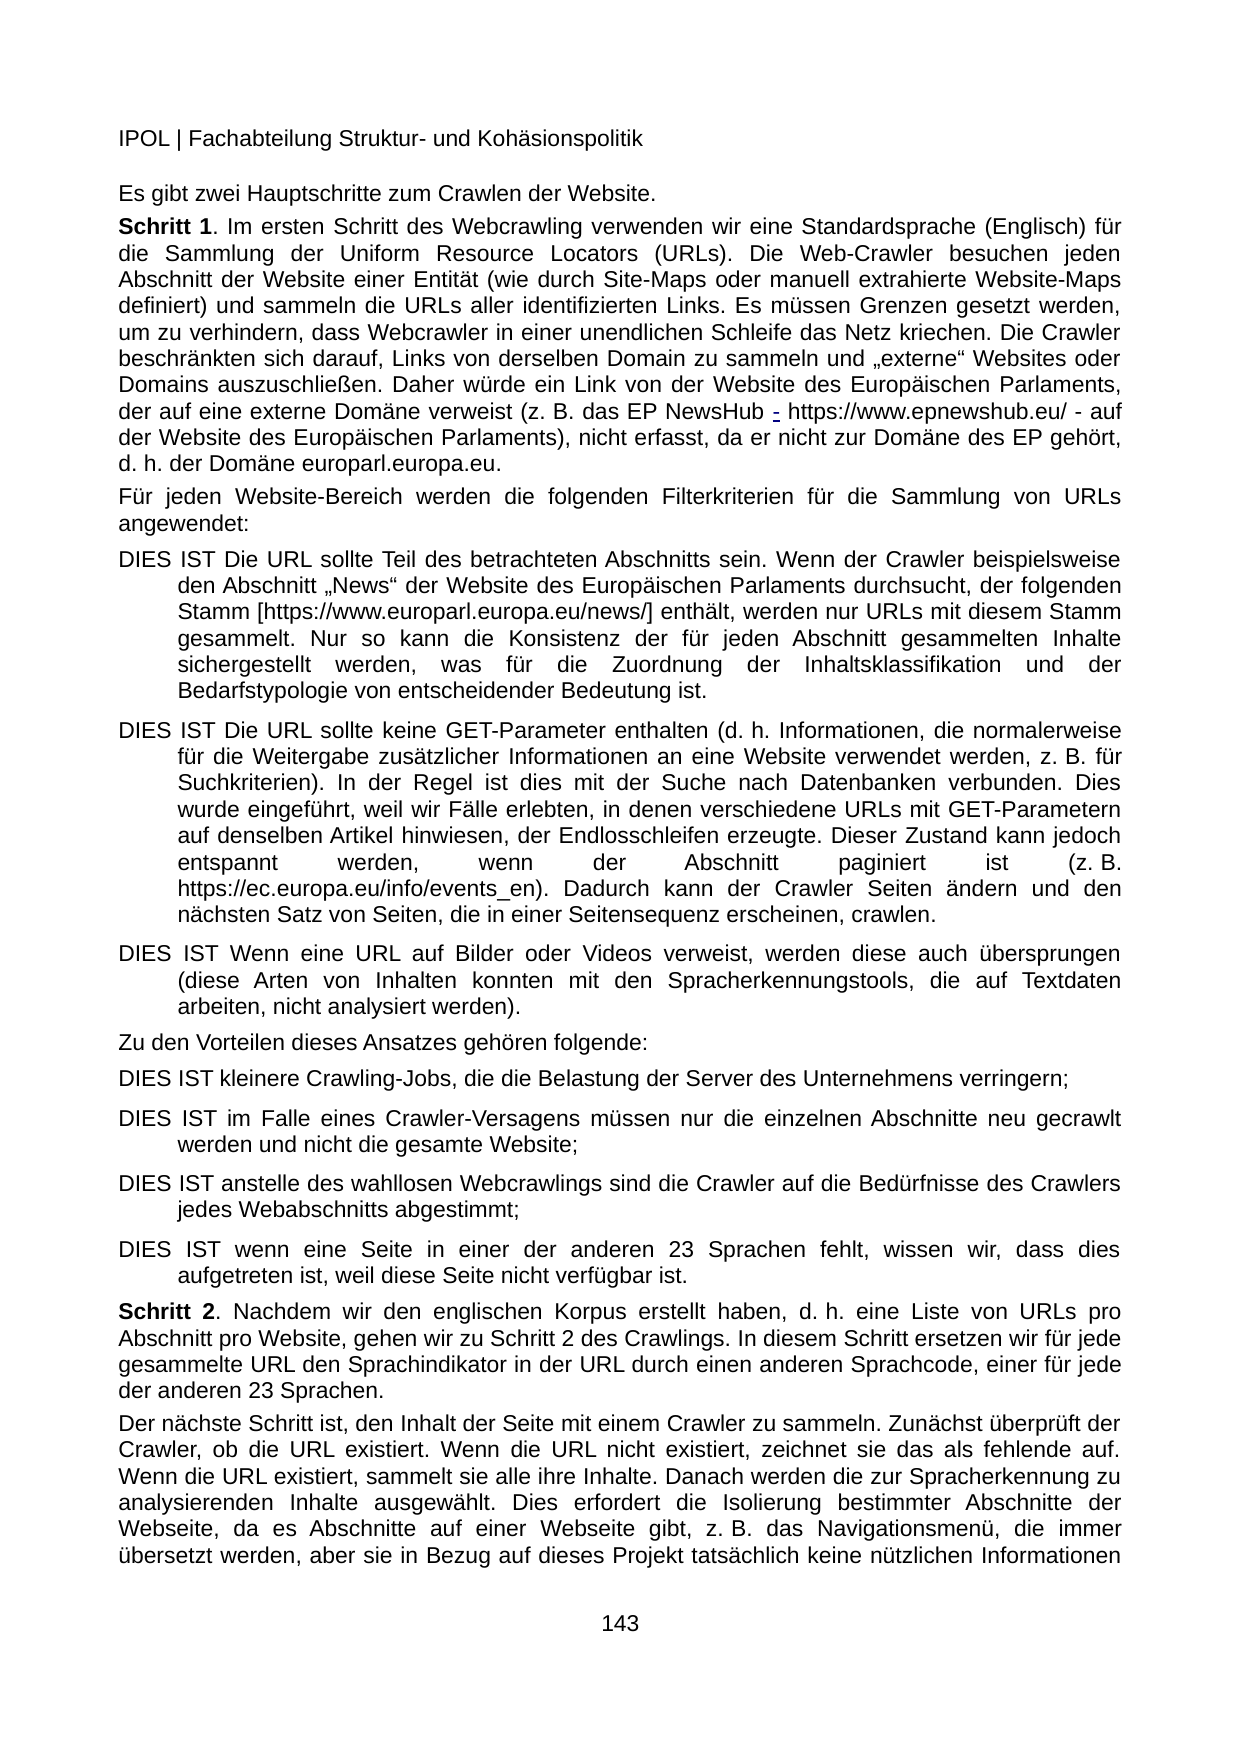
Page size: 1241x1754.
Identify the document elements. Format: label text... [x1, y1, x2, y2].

text Zu den Vorteilen dieses Ansatzes gehören folgende: [118, 1029, 1122, 1056]
text Der nächste Schritt ist, den Inhalt der Seite mit einem Crawler zu sammeln. Zunächst überprüft der Crawler, ob die URL existiert. Wenn die URL nicht existiert, zeichnet sie das als fehlende auf. Wenn die URL existiert, sammelt sie alle ihre Inhalte. Danach werden die zur Spracherkennung zu analysierenden Inhalte ausgewählt. Dies erfordert die Isolierung bestimmter Abschnitte der Webseite, da es Abschnitte auf einer Webseite gibt, z. B. das Navigationsmenü, die immer übersetzt werden, aber sie in Bezug auf dieses Projekt tatsächlich keine nützlichen Informationen [118, 1410, 1122, 1568]
text Für jeden Website-Bereich werden die folgenden Filterkriterien für die Sammlung von URLs angewendet: [118, 483, 1122, 536]
text DIES IST im Falle eines Crawler-Versagens müssen nur die einzelnen Abschnitte neu gecrawlt werden und nicht die gesamte Website; [118, 1104, 1122, 1157]
text Schritt 1. Im ersten Schritt des Webcrawling verwenden wir eine Standardsprache (Englisch) für die Sammlung der Uniform Resource Locators (URLs). Die Web-Crawler besuchen jeden Abschnitt der Website einer Entität (wie durch Site-Maps oder manuell extrahierte Website-Maps definiert) und sammeln die URLs aller identifizierten Links. Es müssen Grenzen gesetzt werden, um zu verhindern, dass Webcrawler in einer unendlichen Schleife das Netz kriechen. Die Crawler beschränkten sich darauf, Links von derselben Domain zu sammeln und „externe“ Websites oder Domains auszuschließen. Daher würde ein Link von der Website des Europäischen Parlaments, der auf eine externe Domäne verweist (z. B. das EP NewsHub - https://www.epnewshub.eu/ - auf der Website des Europäischen Parlaments), nicht erfasst, da er nicht zur Domäne des EP gehört, d. h. der Domäne europarl.europa.eu. [118, 213, 1122, 477]
text DIES IST Wenn eine URL auf Bilder oder Videos verweist, werden diese auch übersprungen (diese Arten von Inhalten konnten mit den Spracherkennungstools, die auf Textdaten arbeiten, nicht analysiert werden). [118, 940, 1122, 1019]
text DIES IST Die URL sollte keine GET-Parameter enthalten (d. h. Informationen, die normalerweise für die Weitergabe zusätzlicher Informationen an eine Website verwendet werden, z. B. für Suchkriterien). In der Regel ist dies mit der Suche nach Datenbanken verbunden. Dies wurde eingeführt, weil wir Fälle erlebten, in denen verschiedene URLs mit GET-Parametern auf denselben Artikel hinwiesen, der Endlosschleifen erzeugte. Dieser Zustand kann jedoch entspannt werden, wenn der Abschnitt paginiert ist (z. B. https://ec.europa.eu/info/events_en). Dadurch kann der Crawler Seiten ändern und den nächsten Satz von Seiten, die in einer Seitensequenz erscheinen, crawlen. [118, 717, 1122, 927]
text Schritt 2. Nachdem wir den englischen Korpus erstellt haben, d. h. eine Liste von URLs pro Abschnitt pro Website, gehen wir zu Schritt 2 des Crawlings. In diesem Schritt ersetzen wir für jede gesammelte URL den Sprachindikator in der URL durch einen anderen Sprachcode, einer für jede der anderen 23 Sprachen. [118, 1298, 1122, 1403]
text DIES IST kleinere Crawling-Jobs, die die Belastung der Server des Unternehmens verringern; [118, 1065, 1122, 1092]
text DIES IST anstelle des wahllosen Webcrawlings sind die Crawler auf die Bedürfnisse des Crawlers jedes Webabschnitts abgestimmt; [118, 1170, 1122, 1223]
text Es gibt zwei Hauptschritte zum Crawlen der Website. [118, 180, 1122, 207]
text DIES IST Die URL sollte Teil des betrachteten Abschnitts sein. Wenn der Crawler beispielsweise den Abschnitt „News“ der Website des Europäischen Parlaments durchsucht, der folgenden Stamm [https://www.europarl.europa.eu/news/] enthält, werden nur URLs mit diesem Stamm gesammelt. Nur so kann die Konsistenz der für jeden Abschnitt gesammelten Inhalte sichergestellt werden, was für die Zuordnung der Inhaltsklassifikation und der Bedarfstypologie von entscheidender Bedeutung ist. [118, 546, 1122, 704]
text DIES IST wenn eine Seite in einer der anderen 23 Sprachen fehlt, wissen wir, dass dies aufgetreten ist, weil diese Seite nicht verfügbar ist. [118, 1236, 1122, 1288]
